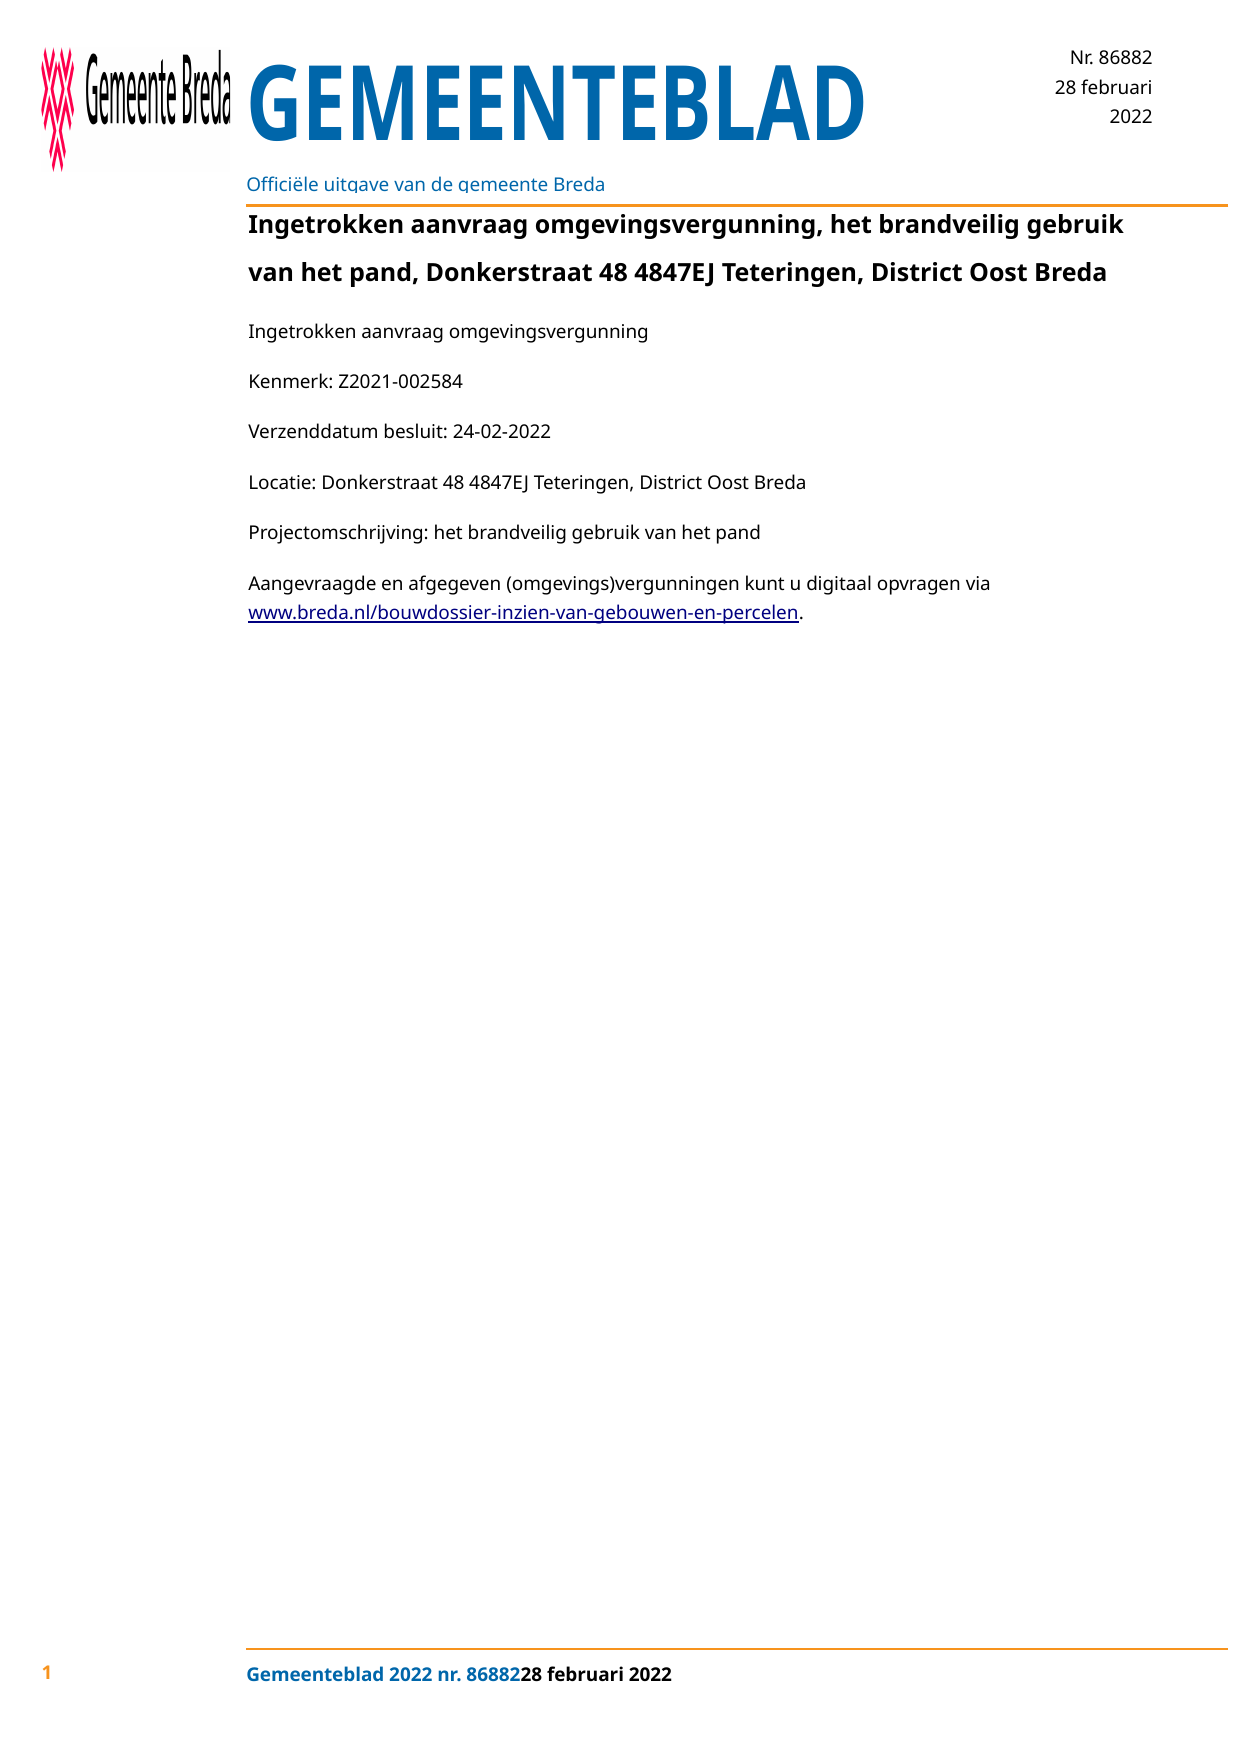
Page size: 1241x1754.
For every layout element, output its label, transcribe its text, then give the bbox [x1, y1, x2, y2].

text Locatie: Donkerstraat 48 4847EJ Teteringen, District Oost Breda [248, 469, 1152, 495]
text Verzenddatum besluit: 24-02-2022 [248, 419, 1152, 444]
text Kenmerk: Z2021-002584 [248, 368, 1152, 394]
text Ingetrokken aanvraag omgevingsvergunning [248, 318, 1152, 344]
picture [41, 47, 231, 172]
text Projectomschrijving: het brandveilig gebruik van het pand [248, 519, 1152, 545]
text Aangevraagde en afgegeven (omgevings)vergunningen kunt u digitaal opvragen via www.breda.nl/bouwdossier-inzien-van-gebouwen-en-percelen. [248, 570, 1152, 625]
text Ingetrokken aanvraag omgevingsvergunning, het brandveilig gebruik van het pand, Donkerstraat 48 4847EJ Teteringen, District Oost Breda [248, 207, 1152, 288]
